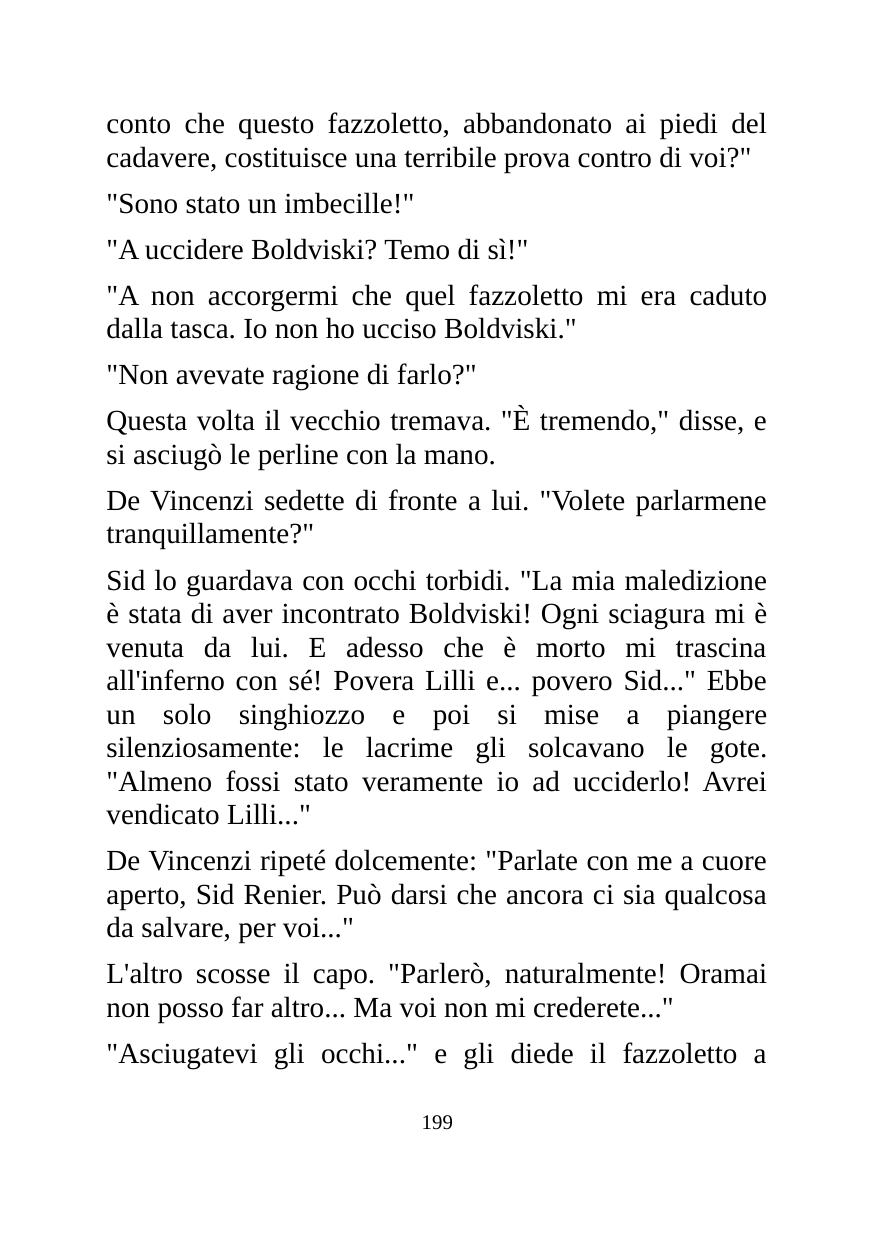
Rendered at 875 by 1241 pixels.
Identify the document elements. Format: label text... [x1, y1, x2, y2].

text De Vincenzi ripeté dolcemente: "Parlate con me a cuore aperto, Sid Renier. Può darsi che ancora ci sia qualcosa da salvare, per voi..." [106, 843, 768, 944]
text "A non accorgermi che quel fazzoletto mi era caduto dalla tasca. Io non ho ucciso Boldviski." [106, 278, 768, 345]
text De Vincenzi sedette di fronte a lui. "Volete parlarmene tranquillamente?" [106, 483, 768, 550]
text "Sono stato un imbecille!" [106, 186, 768, 219]
text "Non avevate ragione di farlo?" [106, 357, 768, 391]
text Questa volta il vecchio tremava. "È tremendo," disse, e si asciugò le perline con la mano. [106, 403, 768, 471]
text "A uccidere Boldviski? Temo di sì!" [106, 232, 768, 265]
text "Asciugatevi gli occhi..." e gli diede il fazzoletto a [106, 1036, 768, 1070]
text L'altro scosse il capo. "Parlerò, naturalmente! Oramai non posso far altro... Ma voi non mi crederete..." [106, 957, 768, 1024]
text conto che questo fazzoletto, abbandonato ai piedi del cadavere, costituisce una terribile prova contro di voi?" [106, 106, 768, 173]
text Sid lo guardava con occhi torbidi. "La mia maledizione è stata di aver incontrato Boldviski! Ogni sciagura mi è venuta da lui. E adesso che è morto mi trascina all'inferno con sé! Povera Lilli e... povero Sid..." Ebbe un solo singhiozzo e poi si mise a piangere silenziosamente: le lacrime gli solcavano le gote. "Almeno fossi stato veramente io ad ucciderlo! Avrei vendicato Lilli..." [106, 563, 768, 831]
